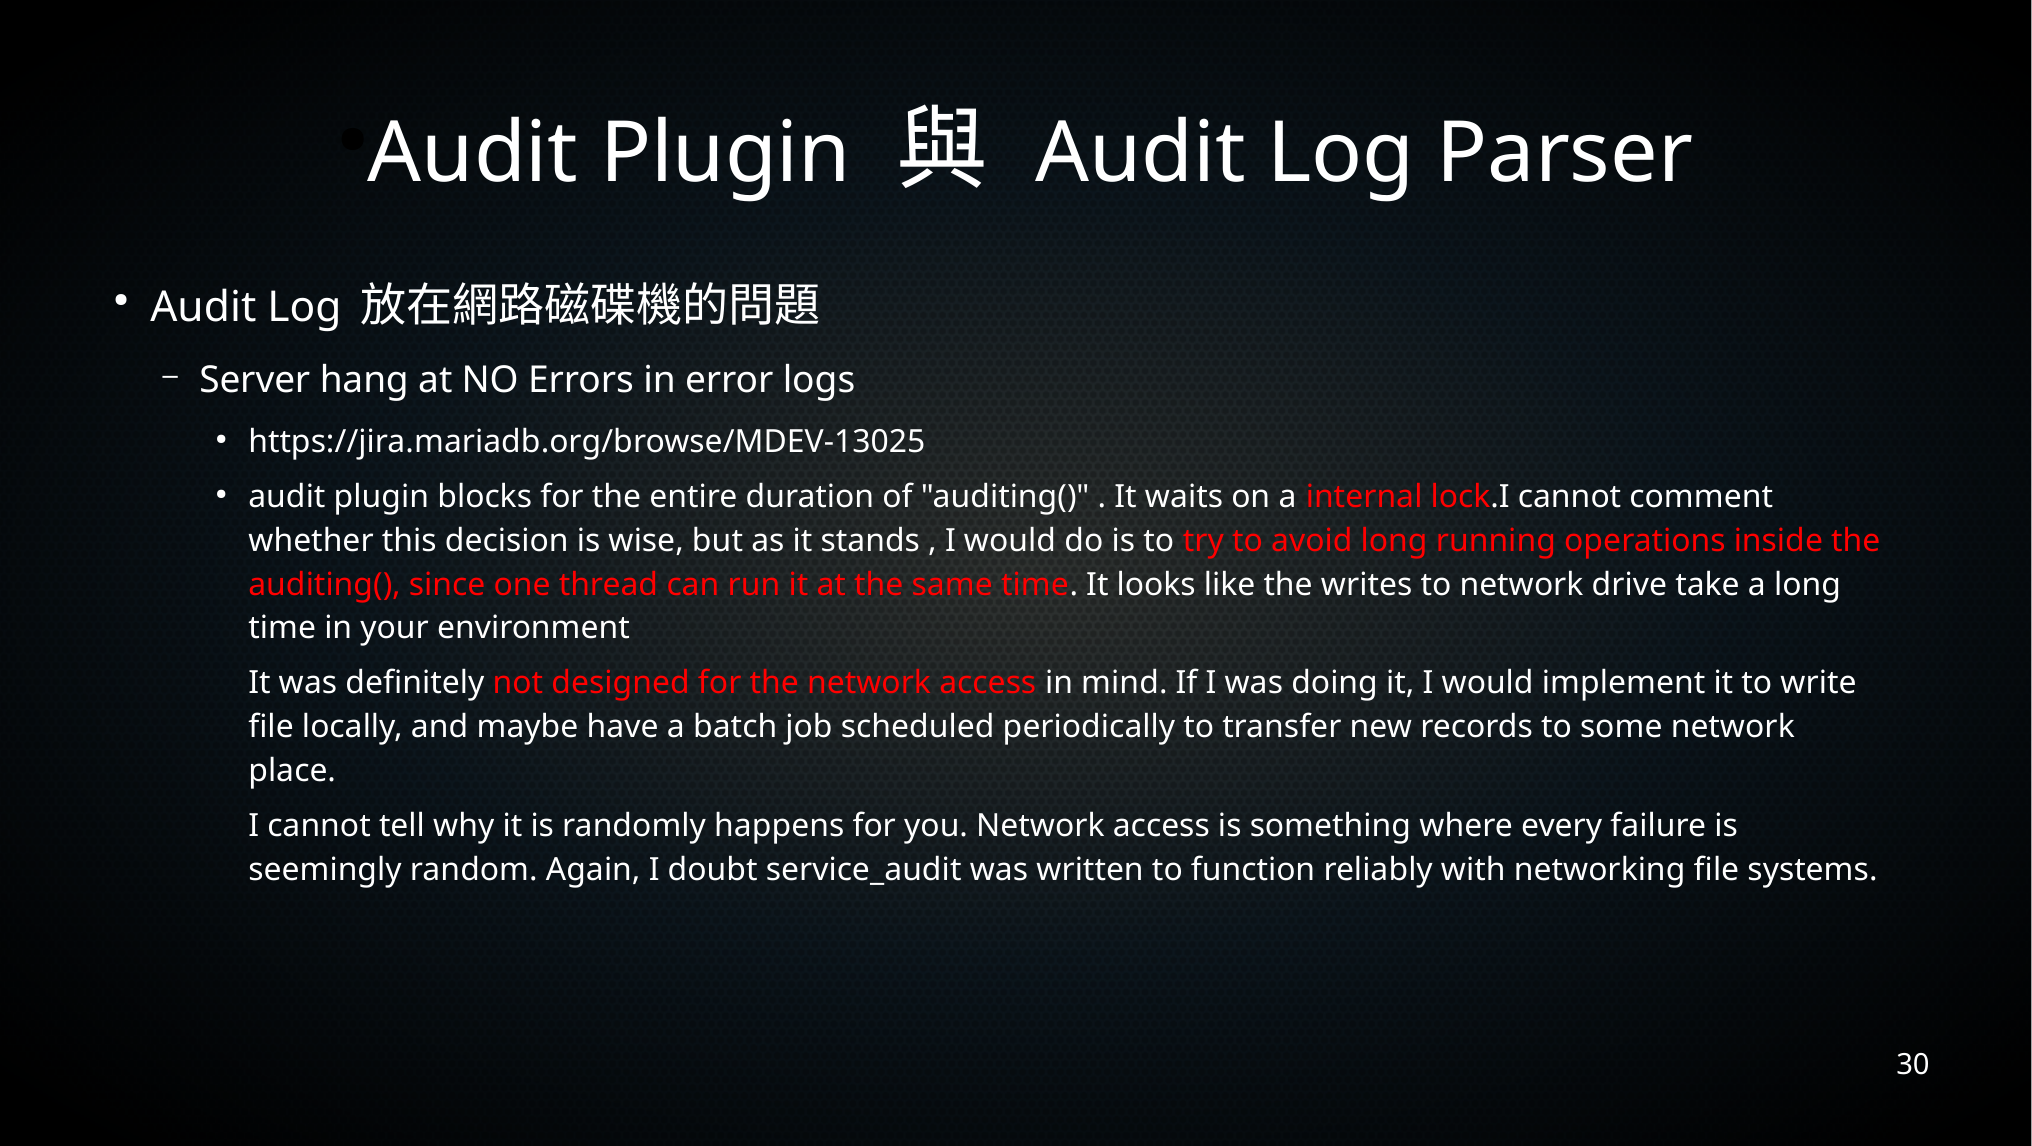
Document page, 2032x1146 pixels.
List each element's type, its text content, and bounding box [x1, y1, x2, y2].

list Audit Log 放在網路磁碟機的問題 Server hang at NO Errors in error logs https://jira.mariadb.org/browse/MDEV-13025 audit plugin blocks for the entire duration of "auditing()" . It waits on a internal lock.I cannot comment whether this decision is wise, but as it stands , I would do is to try to avoid long running operations inside the auditing(), since one thread can run it at the same time. It looks like the writes to network drive take a long time in your environment It was definitely not designed for the network access in mind. If I was doing it, I would implement it to write file locally, and maybe have a batch job scheduled periodically to transfer new records to some network place. I cannot tell why it is randomly happens for you. Network access is something where every failure is seemingly random. Again, I doubt service_audit was written to function reliably with networking file systems. [101, 268, 1890, 933]
picture [0, 0, 2032, 1146]
title Audit Plugin 與 Audit Log Parser [101, 45, 1930, 237]
